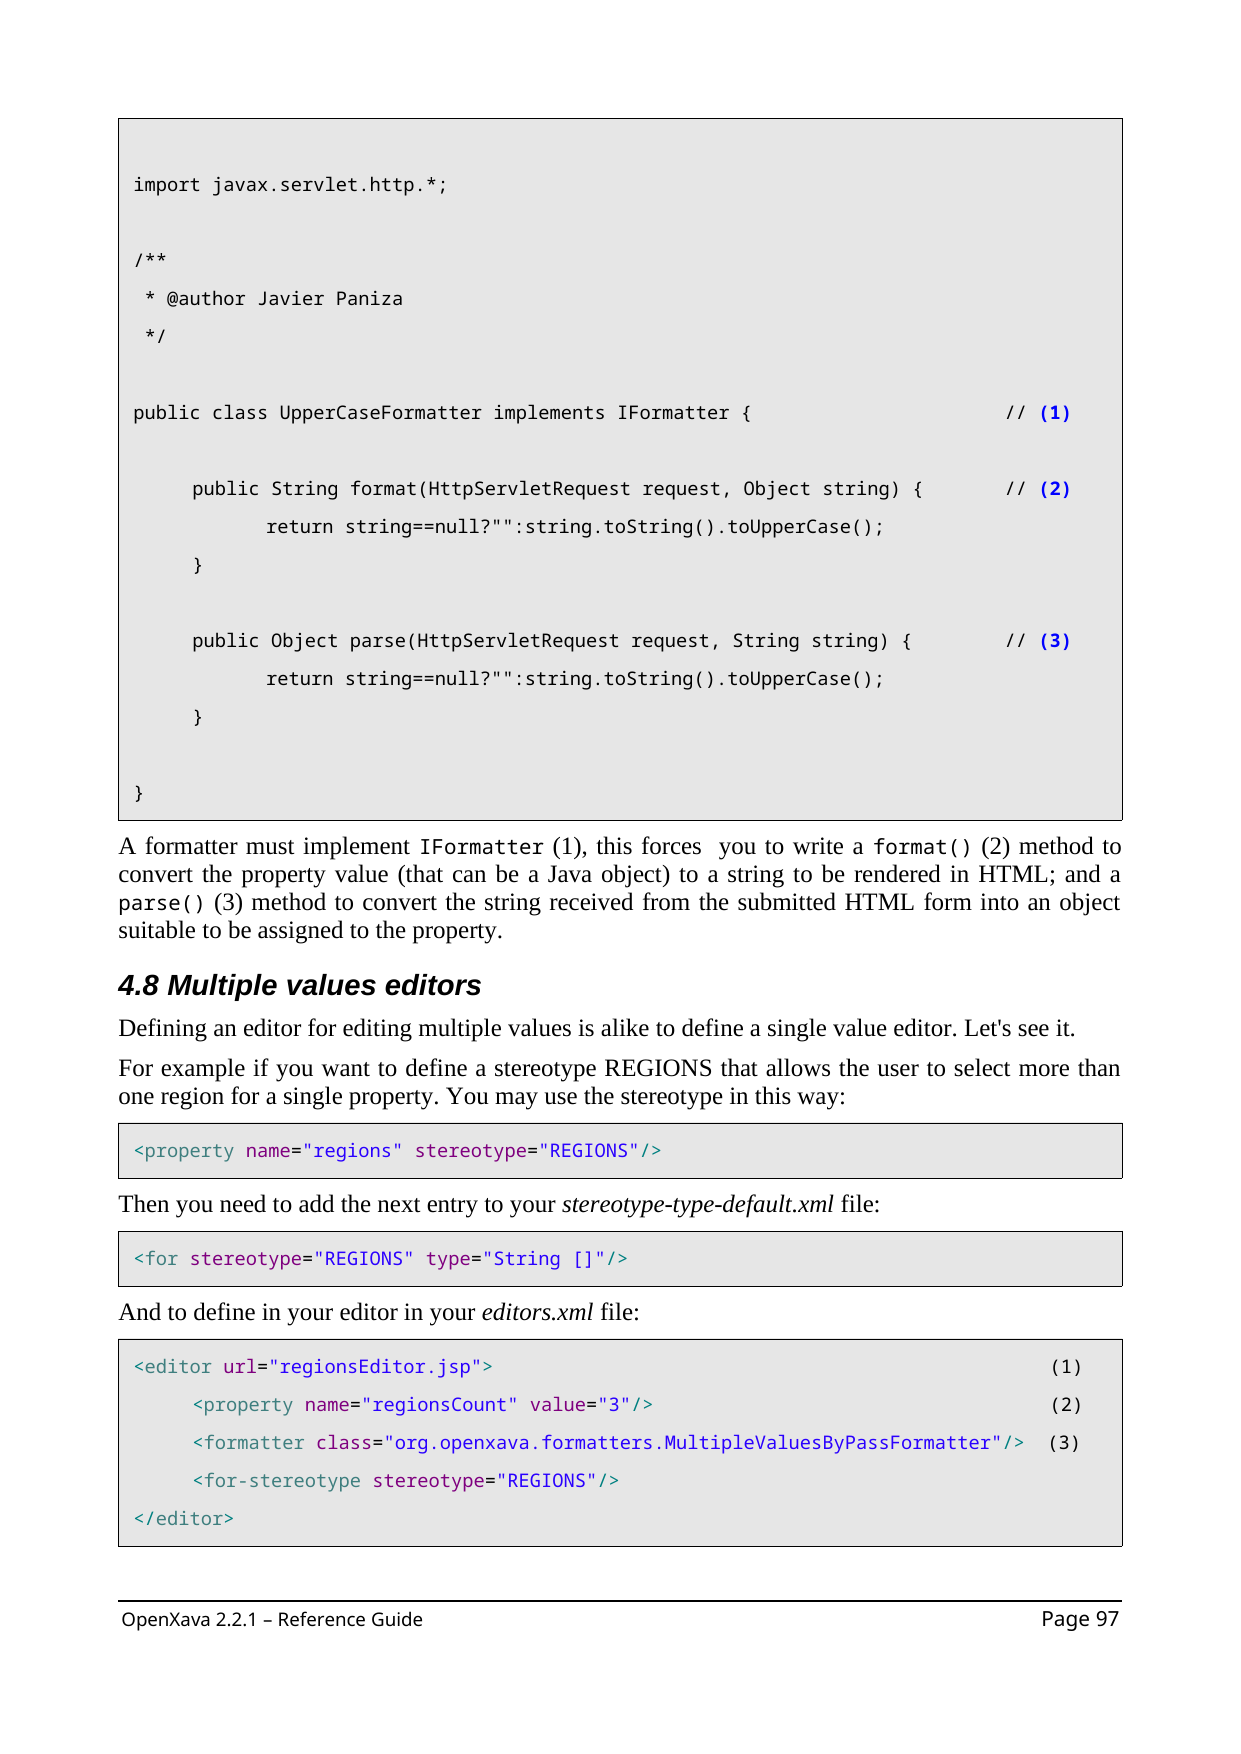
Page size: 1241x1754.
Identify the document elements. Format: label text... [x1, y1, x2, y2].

text return string==null?"":string.toString().toUpperCase(); [119, 498, 1122, 536]
text public class UpperCaseFormatter implements IFormatter { // (1) [119, 384, 1122, 422]
text A formatter must implement IFormatter (1), this forces you to write a format() (2) method to convert the property value (that can be a Java object) to a string to be rendered in HTML; and a parse() (3) method to convert the string received from the submitted HTML form into an object suitable to be assigned to the property. [118, 832, 1122, 944]
text For example if you want to define a stereotype REGIONS that allows the user to select more than one region for a single property. You may use the stereotype in this way: [118, 1054, 1122, 1110]
text */ [119, 308, 1122, 346]
text import javax.servlet.http.*; [119, 156, 1122, 194]
text <for-stereotype stereotype="REGIONS"/> [119, 1453, 1122, 1491]
text public String format(HttpServletRequest request, Object string) { // (2) [119, 460, 1122, 498]
text return string==null?"":string.toString().toUpperCase(); [119, 650, 1122, 688]
text <for stereotype="REGIONS" type="String []"/> [119, 1232, 1122, 1286]
text Defining an editor for editing multiple values is alike to define a single value editor. Let's see it. [118, 1014, 1122, 1042]
text And to define in your editor in your editors.xml file: [118, 1298, 1122, 1326]
text <editor url="regionsEditor.jsp"> (1) [119, 1340, 1122, 1377]
text * @author Javier Paniza [119, 270, 1122, 308]
text public Object parse(HttpServletRequest request, String string) { // (3) [119, 612, 1122, 650]
text </editor> [119, 1491, 1122, 1546]
text } [119, 536, 1122, 574]
text <property name="regions" stereotype="REGIONS"/> [119, 1124, 1122, 1178]
subtitle Multiple values editors [118, 969, 1122, 1002]
text <property name="regionsCount" value="3"/> (2) [119, 1377, 1122, 1414]
text Then you need to add the next entry to your stereotype-type-default.xml file: [118, 1190, 1122, 1218]
text } [119, 688, 1122, 726]
text } [119, 764, 1122, 820]
text /** [119, 232, 1122, 270]
text <formatter class="org.openxava.formatters.MultipleValuesByPassFormatter"/> (3) [119, 1414, 1122, 1453]
